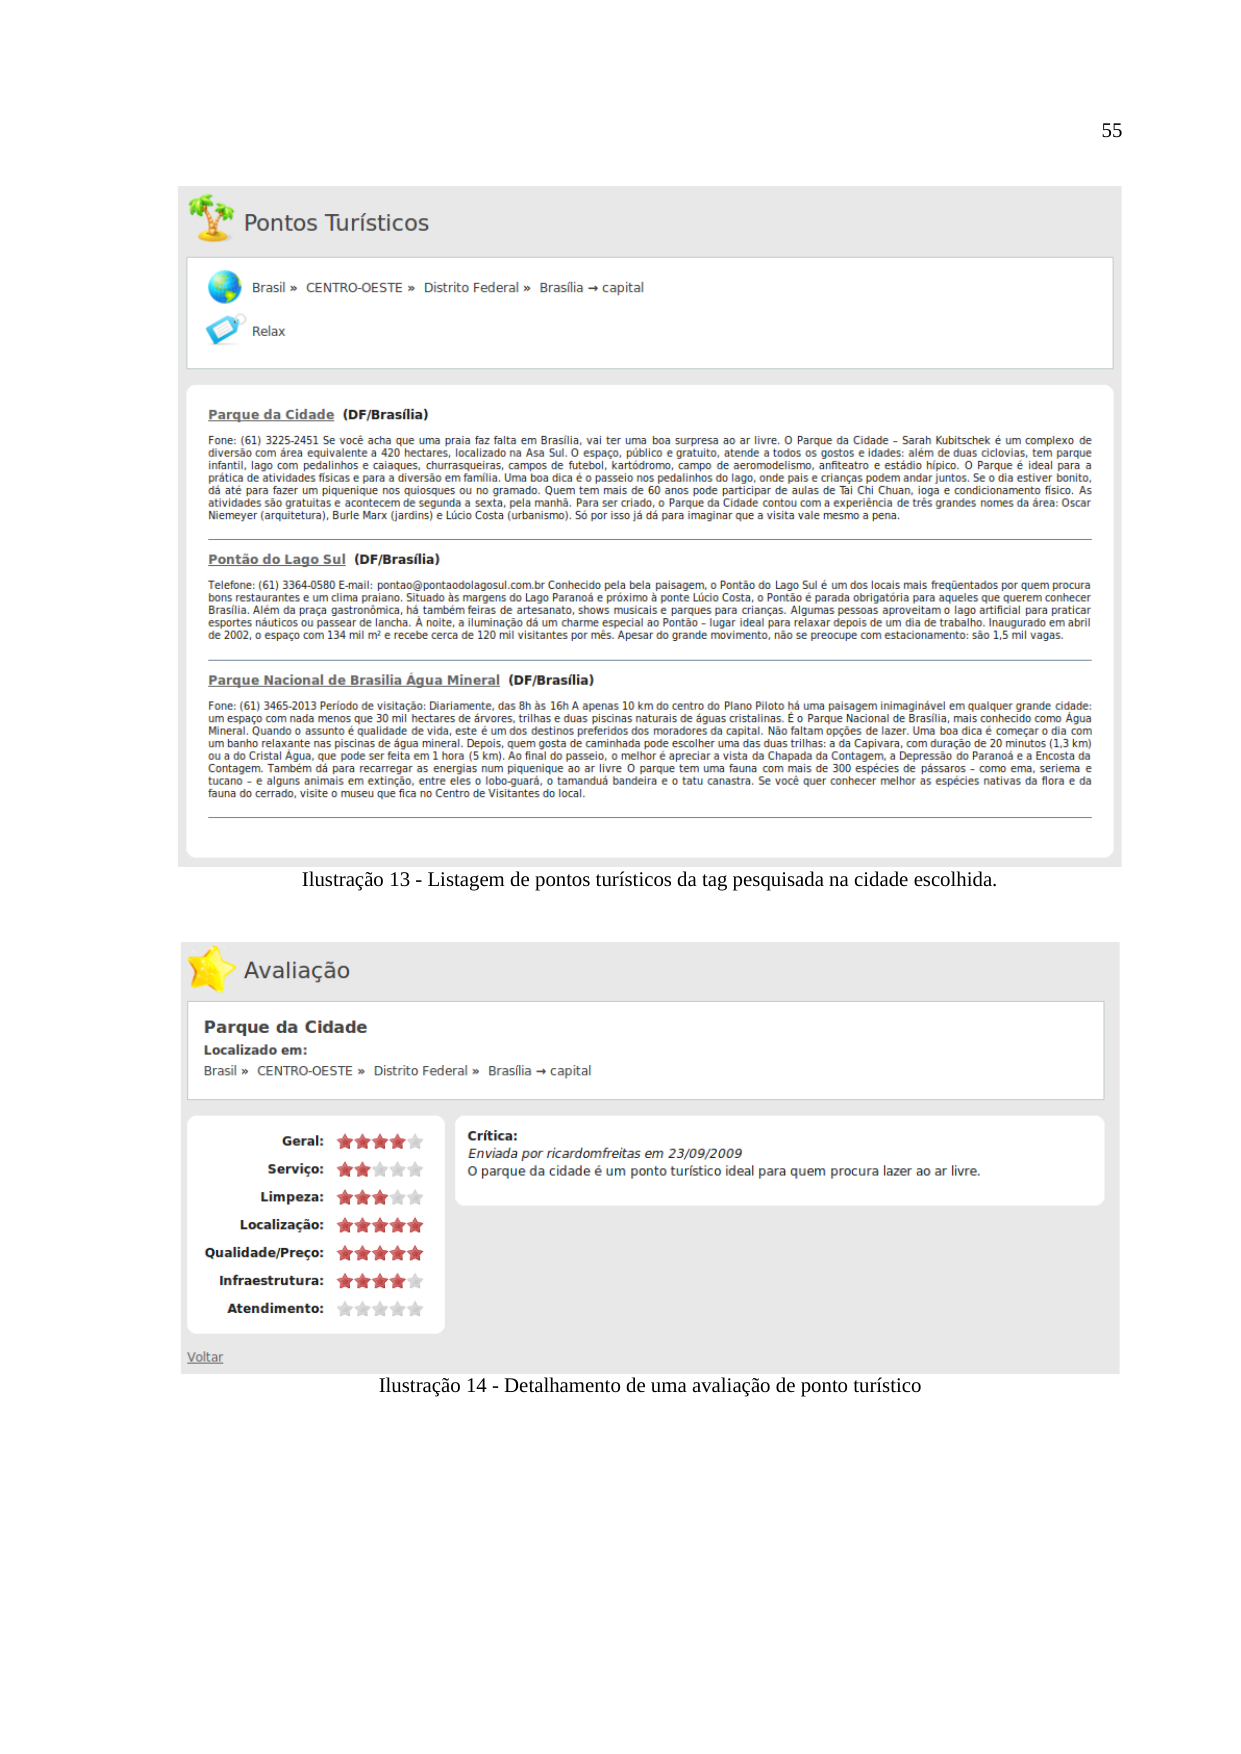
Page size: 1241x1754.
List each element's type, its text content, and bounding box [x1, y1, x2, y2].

text Ilustração 13 - Listagem de pontos turísticos da tag pesquisada na cidade escolhida. [178, 867, 1122, 891]
picture [180, 942, 1120, 1374]
text Ilustração 14 - Detalhamento de uma avaliação de ponto turístico [181, 1374, 1119, 1397]
picture [177, 186, 1122, 867]
